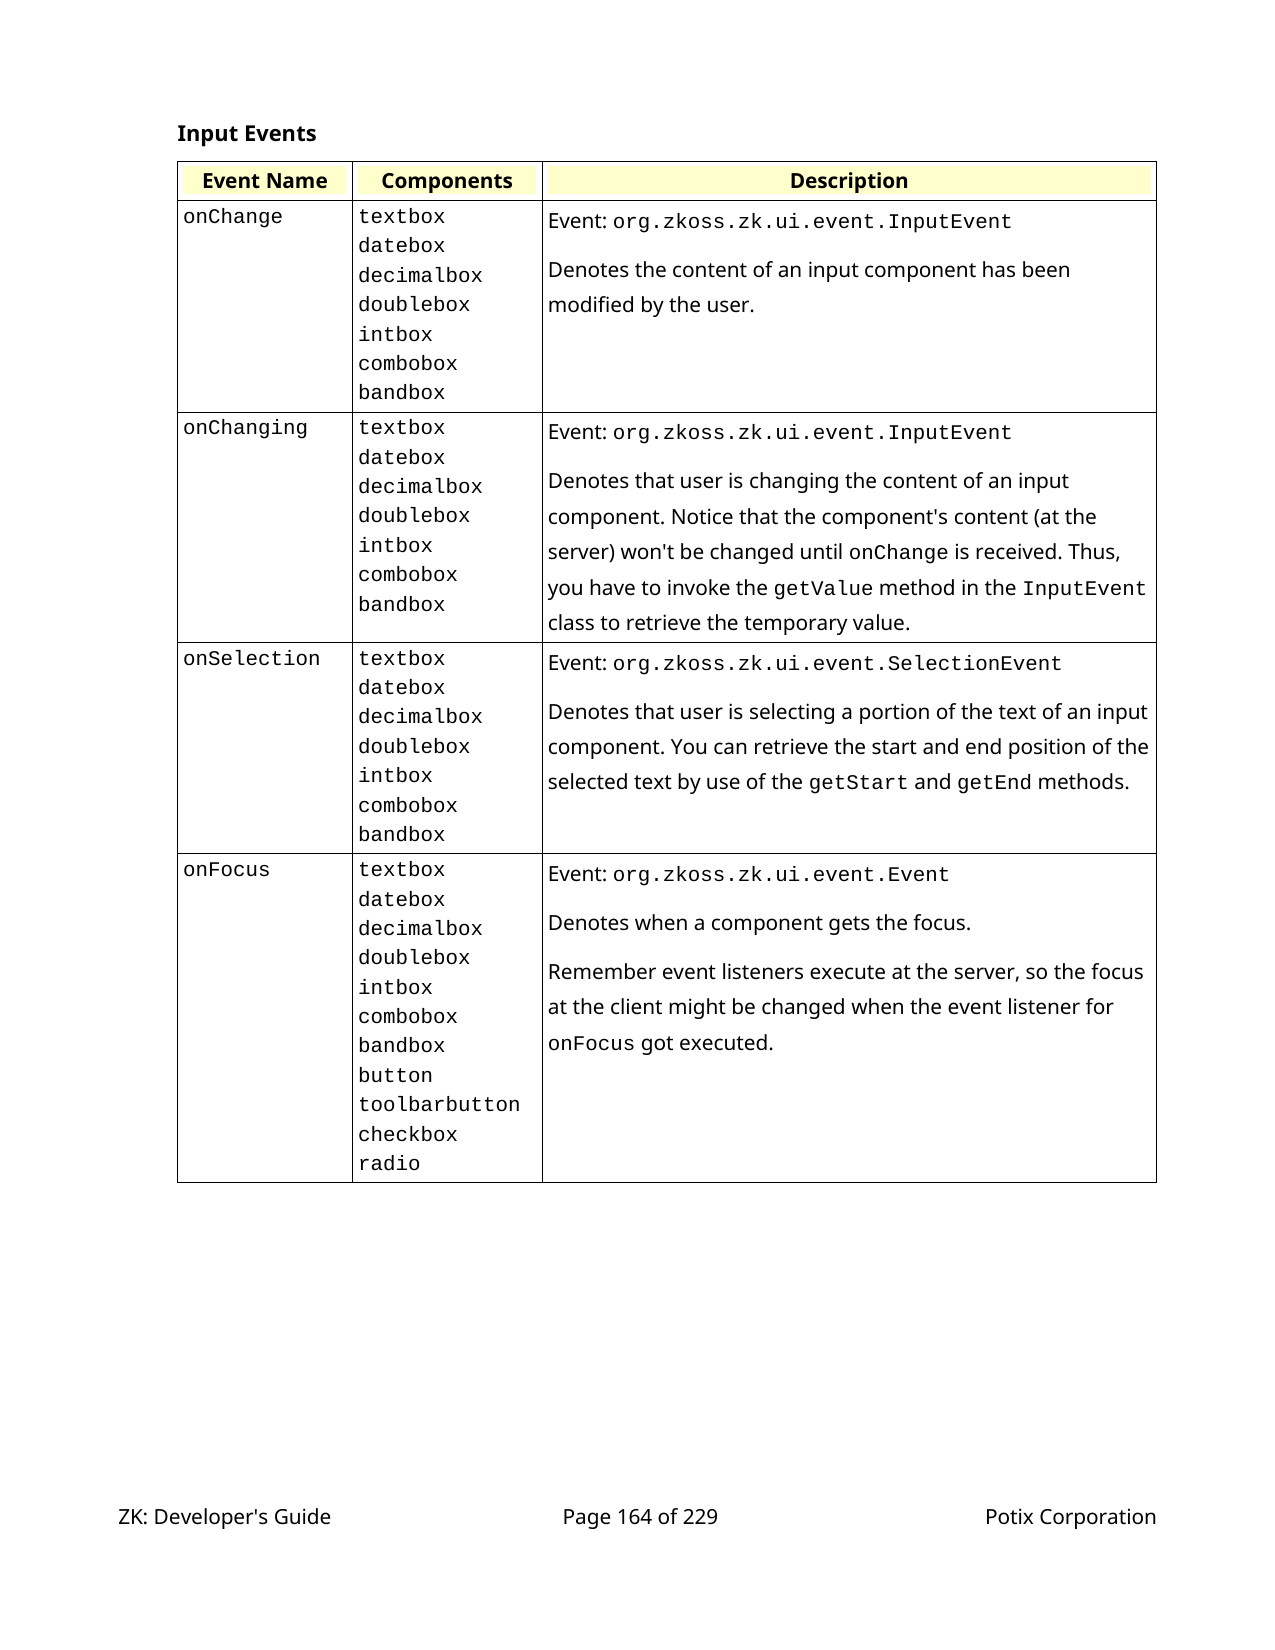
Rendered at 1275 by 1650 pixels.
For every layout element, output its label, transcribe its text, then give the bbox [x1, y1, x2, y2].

table_cell Event: org.zkoss.zk.ui.event.SelectionEvent Denotes that user is selecting a portion of the text of an input component. You can retrieve the start and end position of the selected text by use of the getStart and getEnd methods. [543, 643, 1156, 853]
table_cell onChange [178, 201, 352, 412]
table_cell onSelection [178, 643, 352, 853]
table_cell Event: org.zkoss.zk.ui.event.InputEvent Denotes the content of an input component has been modified by the user. [543, 201, 1156, 412]
table_cell textbox datebox decimalbox doublebox intbox combobox bandbox [353, 201, 542, 412]
table_cell Event: org.zkoss.zk.ui.event.InputEvent Denotes that user is changing the content of an input component. Notice that the component's content (at the server) won't be changed until onChange is received. Thus, you have to invoke the getValue method in the InputEvent class to retrieve the temporary value. [543, 413, 1156, 642]
table_cell onChanging [178, 413, 352, 642]
table_cell onFocus [178, 854, 352, 1182]
table_cell textbox datebox decimalbox doublebox intbox combobox bandbox [353, 643, 542, 853]
table_header Components [353, 162, 542, 200]
table_cell textbox datebox decimalbox doublebox intbox combobox bandbox button toolbarbutton checkbox radio [353, 854, 542, 1182]
table_header Event Name [178, 162, 352, 200]
table_cell Event: org.zkoss.zk.ui.event.Event Denotes when a component gets the focus. Remember event listeners execute at the server, so the focus at the client might be changed when the event listener for onFocus got executed. [543, 854, 1156, 1182]
table_cell textbox datebox decimalbox doublebox intbox combobox bandbox [353, 413, 542, 642]
subtitle Input Events [177, 118, 1157, 148]
table_header Description [543, 162, 1156, 200]
